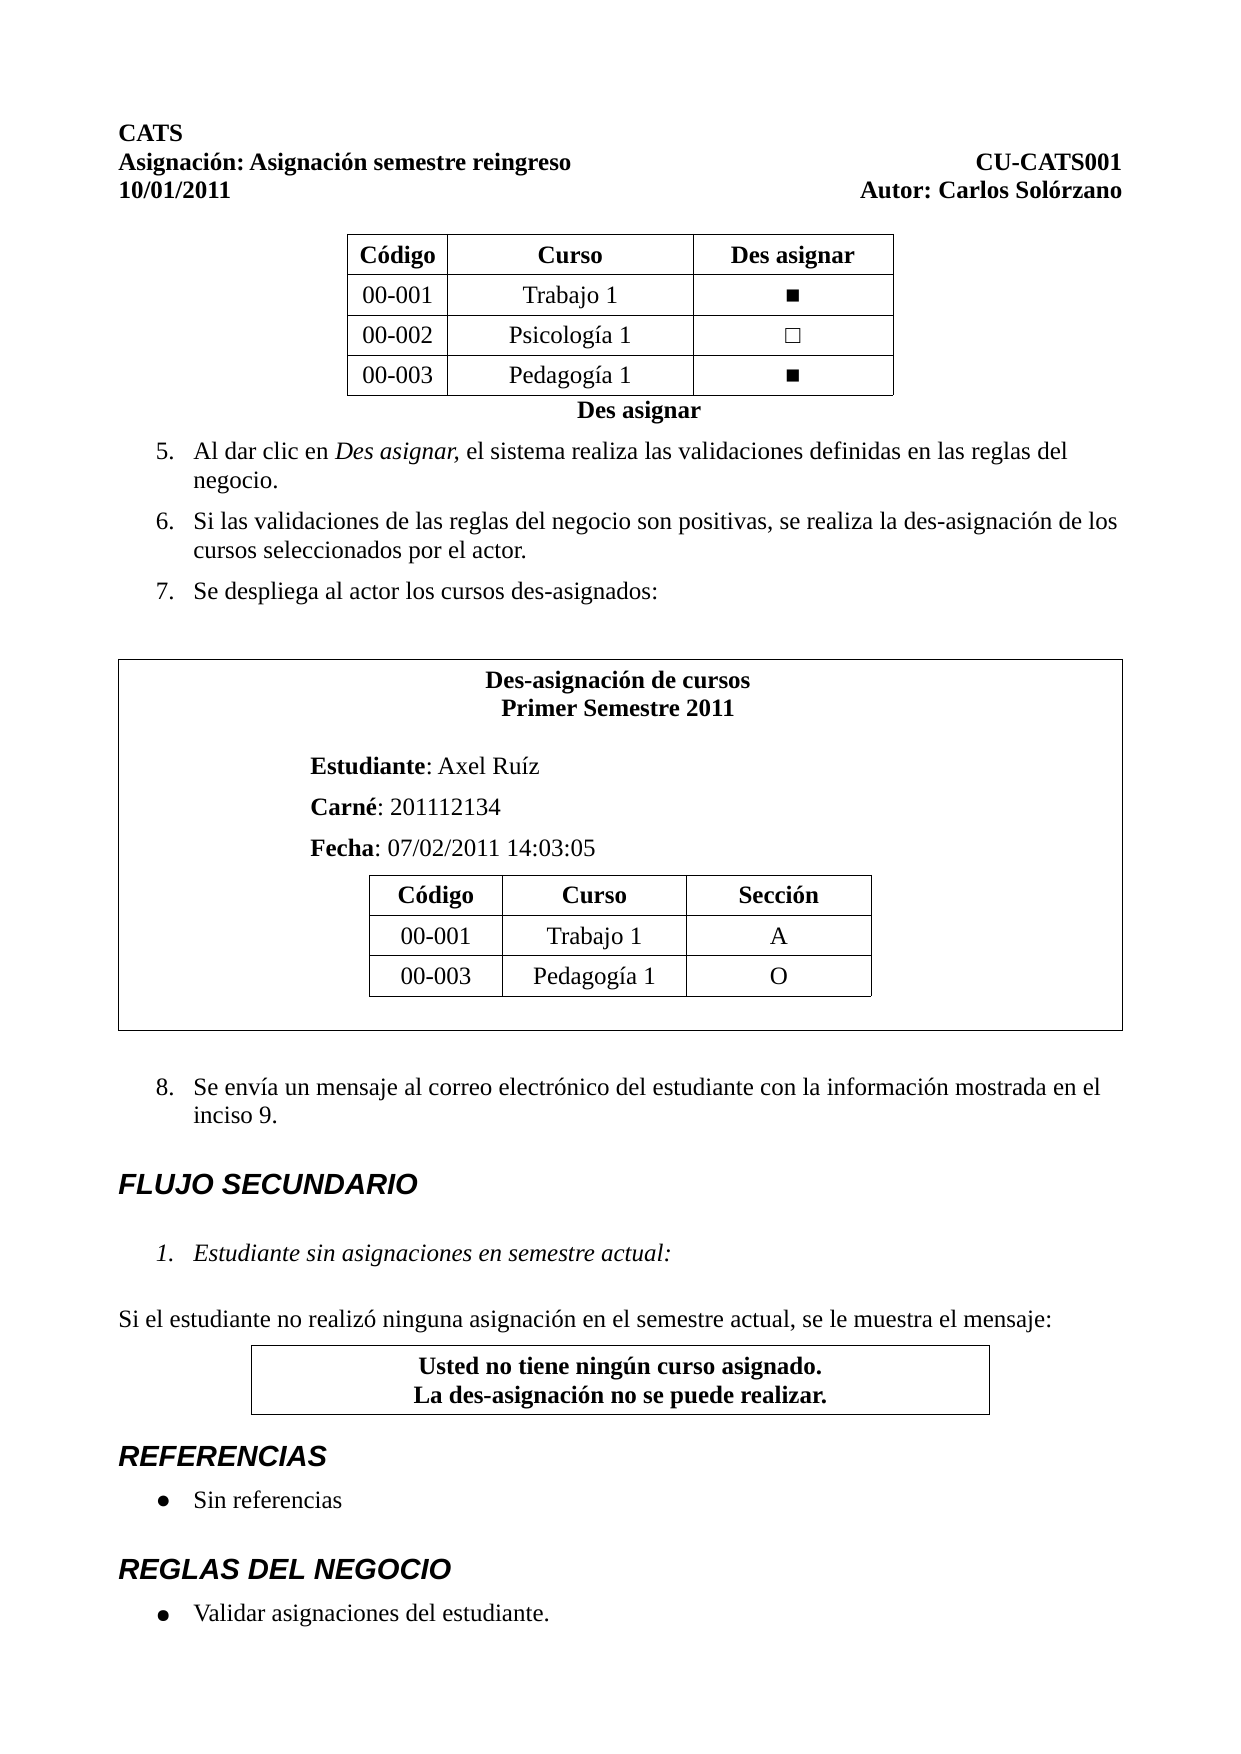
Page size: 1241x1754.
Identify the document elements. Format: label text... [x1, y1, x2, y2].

subtitle REGLAS DEL NEGOCIO [118, 1552, 1122, 1585]
table_cell O [687, 956, 871, 996]
table_cell 00-001 [348, 275, 447, 314]
table_cell □ [694, 316, 893, 355]
table_header Código [348, 235, 447, 274]
subtitle REFERENCIAS [118, 1439, 1122, 1473]
table_header Des asignar [694, 235, 893, 274]
table_cell Pedagogía 1 [448, 356, 693, 395]
table_cell Trabajo 1 [503, 916, 686, 955]
table_header Sección [687, 876, 871, 915]
table_cell 00-001 [370, 916, 502, 955]
text Si el estudiante no realizó ninguna asignación en el semestre actual, se le muestra el mensaje: [118, 1304, 1122, 1333]
table_header Curso [503, 876, 686, 915]
table_cell ■ [694, 356, 893, 395]
list Al dar clic en Des asignar, el sistema realiza las validaciones definidas en las reglas del negocio. [156, 436, 1122, 494]
list Si las validaciones de las reglas del negocio son positivas, se realiza la des-asignación de los cursos seleccionados por el actor. [156, 506, 1122, 564]
table_cell Psicología 1 [448, 316, 693, 355]
table_header Usted no tiene ningún curso asignado. La des-asignación no se puede realizar. [252, 1346, 989, 1414]
table_header Des-asignación de cursos Primer Semestre 2011 Estudiante: Axel Ruíz Carné: 201112134 Fecha: 07/02/2011 14:03:05 [119, 660, 1122, 1030]
text Des asignar [156, 395, 1122, 424]
table_cell Trabajo 1 [448, 275, 693, 314]
list Se envía un mensaje al correo electrónico del estudiante con la información mostrada en el inciso 9. [156, 1072, 1122, 1129]
table_cell 00-003 [348, 356, 447, 395]
table_cell Pedagogía 1 [503, 956, 686, 996]
list Se despliega al actor los cursos des-asignados: [156, 576, 1122, 605]
table_cell 00-002 [348, 316, 447, 355]
table_cell A [687, 916, 871, 955]
list Validar asignaciones del estudiante. [156, 1598, 1122, 1626]
subtitle FLUJO SECUNDARIO [118, 1167, 1122, 1200]
table_header Curso [448, 235, 693, 274]
table_cell ■ [694, 275, 893, 314]
text ● Sin referencias [156, 1485, 1122, 1514]
table_header Código [370, 876, 502, 915]
table_cell 00-003 [370, 956, 502, 996]
list Estudiante sin asignaciones en semestre actual: [156, 1238, 1122, 1266]
